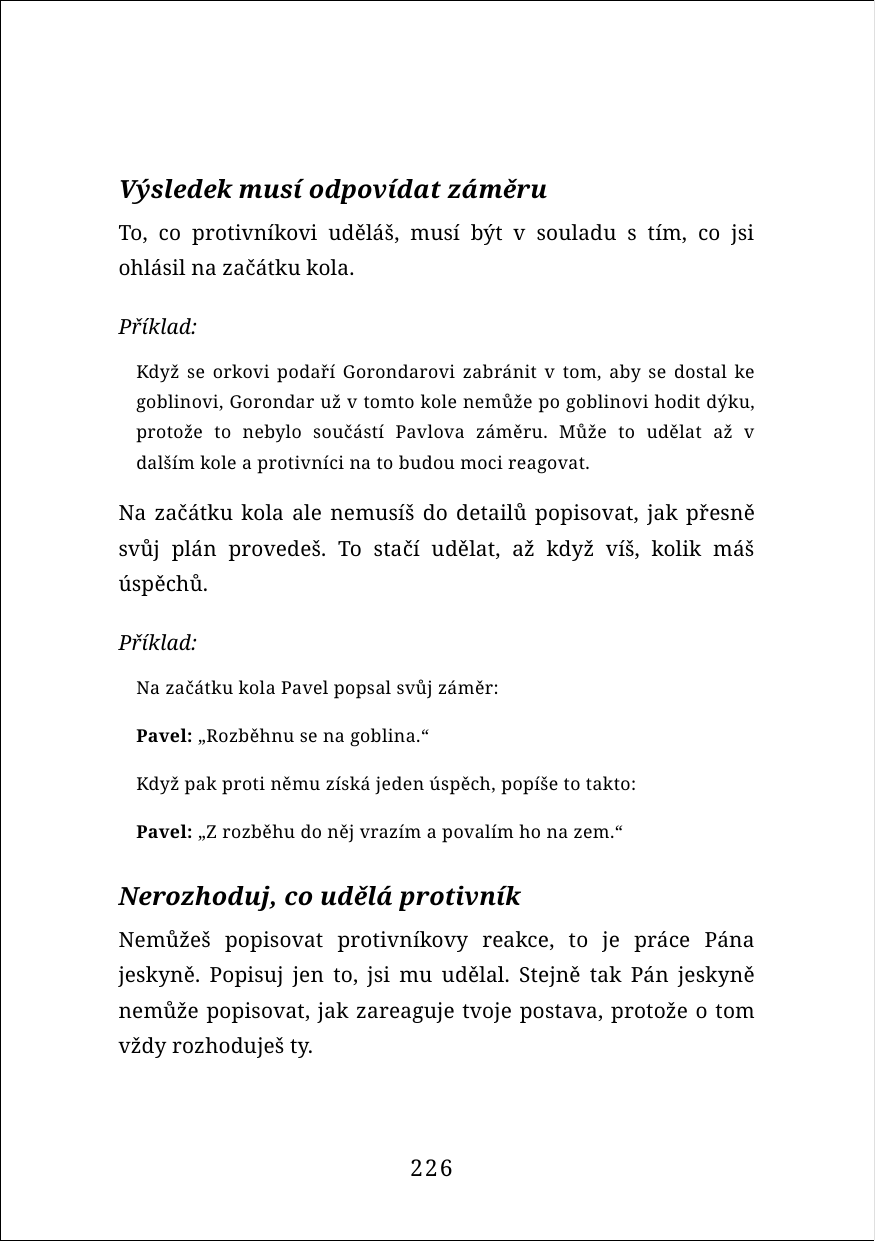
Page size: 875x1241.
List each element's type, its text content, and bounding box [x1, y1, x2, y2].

text Pavel: „Rozběhnu se na goblina.“ [136, 723, 756, 748]
subtitle Výsledek musí odpovídat záměru [118, 172, 756, 206]
text Na začátku kola Pavel popsal svůj záměr: [136, 676, 756, 700]
text Nemůžeš popisovat protivníkovy reakce, to je práce Pána jeskyně. Popisuj jen to, jsi mu udělal. Stejně tak Pán jeskyně nemůže popisovat, jak zareaguje tvoje postava, protože o tom vždy rozhoduješ ty. [118, 925, 756, 1060]
text Na začátku kola ale nemusíš do detailů popisovat, jak přesně svůj plán provedeš. To stačí udělat, až když víš, kolik máš úspěchů. [118, 498, 756, 598]
text Když se orkovi podaří Gorondarovi zabránit v tom, aby se dostal ke goblinovi, Gorondar už v tomto kole nemůže po goblinovi hodit dýku, protože to nebylo součástí Pavlova záměru. Může to udělat až v dalším kole a protivníci na to budou moci reagovat. [136, 359, 756, 474]
text To, co protivníkovi uděláš, musí být v souladu s tím, co jsi ohlásil na začátku kola. [118, 218, 756, 282]
text Když pak proti němu získá jeden úspěch, popíše to takto: [136, 771, 756, 796]
text Příklad: [118, 628, 756, 657]
text Pavel: „Z rozběhu do něj vrazím a povalím ho na zem.“ [136, 819, 756, 843]
text Příklad: [118, 312, 756, 341]
subtitle Nerozhoduj, co udělá protivník [118, 879, 756, 913]
